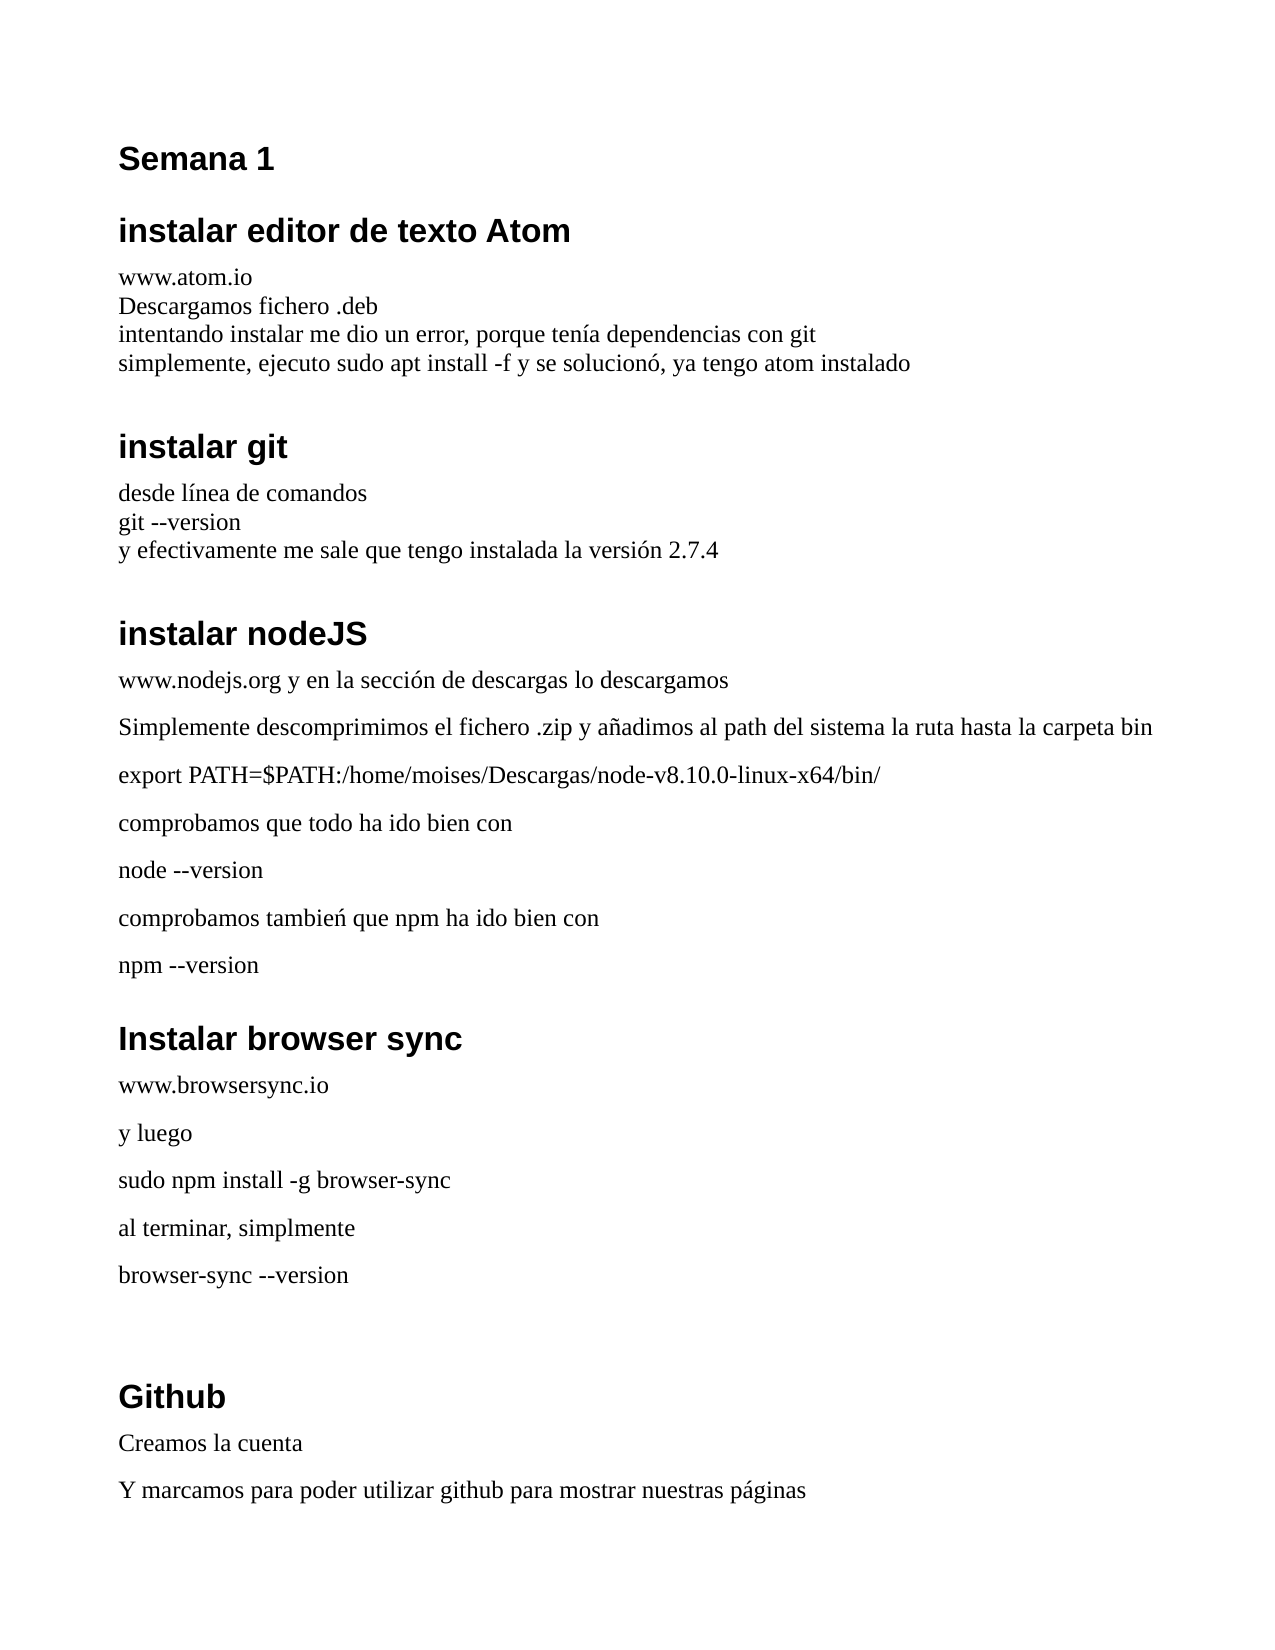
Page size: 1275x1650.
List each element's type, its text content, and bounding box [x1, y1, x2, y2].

text intentando instalar me dio un error, porque tenía dependencias con git [118, 319, 1157, 348]
text www.nodejs.org y en la sección de descargas lo descargamos [118, 665, 1157, 693]
text comprobamos que todo ha ido bien con [118, 808, 1157, 836]
text desde línea de comandos [118, 478, 1157, 507]
subtitle Github [118, 1376, 1157, 1415]
subtitle instalar nodeJS [118, 614, 1157, 652]
subtitle instalar editor de texto Atom [118, 211, 1157, 249]
text al terminar, simplmente [118, 1213, 1157, 1242]
text Creamos la cuenta [118, 1428, 1157, 1456]
subtitle Instalar browser sync [118, 1019, 1157, 1057]
text sudo npm install -g browser-sync [118, 1165, 1157, 1194]
text www.atom.io [118, 262, 1157, 291]
text node --version [118, 855, 1157, 884]
text git --version [118, 507, 1157, 535]
text y efectivamente me sale que tengo instalada la versión 2.7.4 [118, 535, 1157, 564]
text y luego [118, 1118, 1157, 1146]
text Descargamos fichero .deb [118, 291, 1157, 319]
text export PATH=$PATH:/home/moises/Descargas/node-v8.10.0-linux-x64/bin/ [118, 760, 1157, 789]
text www.browsersync.io [118, 1070, 1157, 1099]
subtitle Semana 1 [118, 139, 1157, 178]
text npm --version [118, 950, 1157, 979]
text Y marcamos para poder utilizar github para mostrar nuestras páginas [118, 1475, 1157, 1504]
subtitle instalar git [118, 427, 1157, 465]
text comprobamos tambień que npm ha ido bien con [118, 903, 1157, 932]
text Simplemente descomprimimos el fichero .zip y añadimos al path del sistema la ruta hasta la carpeta bin [118, 712, 1157, 741]
text simplemente, ejecuto sudo apt install -f y se solucionó, ya tengo atom instalado [118, 348, 1157, 377]
text browser-sync --version [118, 1260, 1157, 1289]
